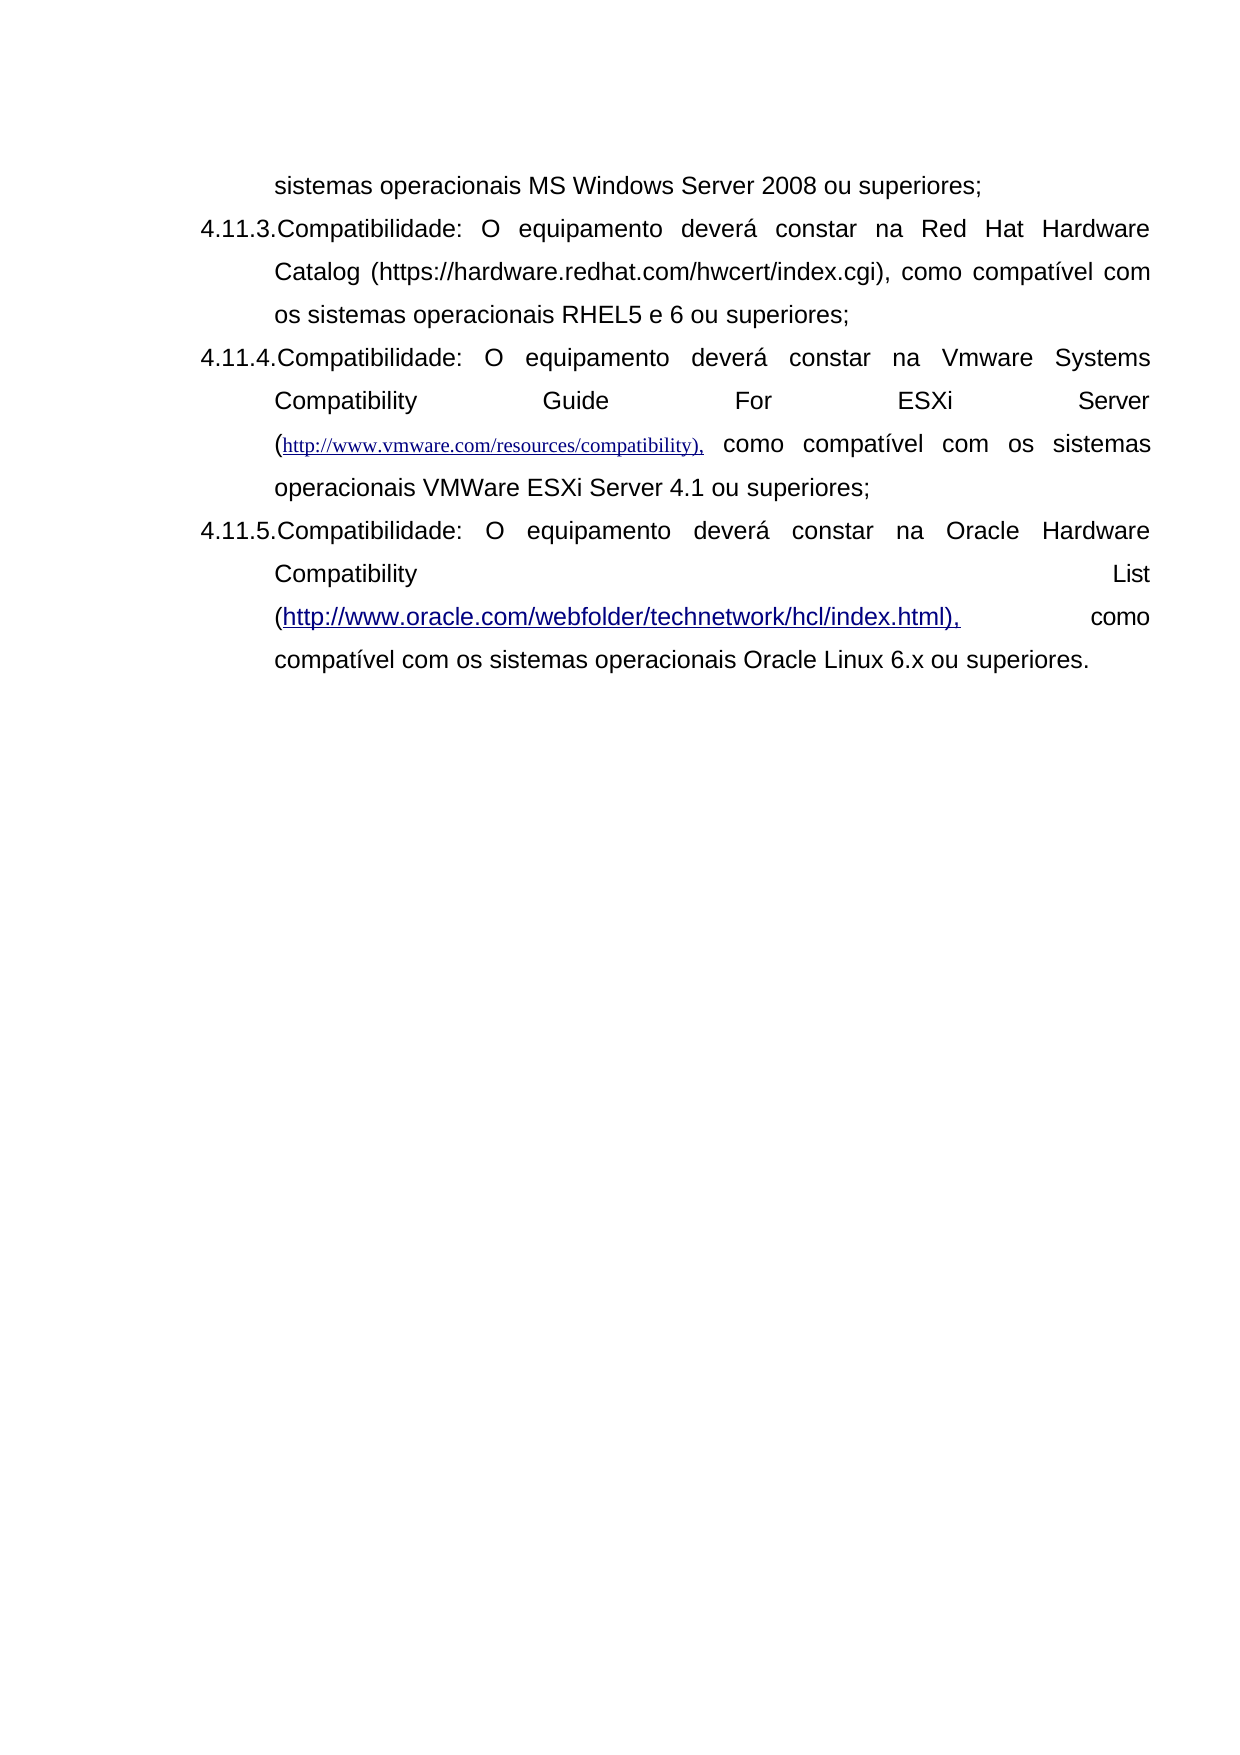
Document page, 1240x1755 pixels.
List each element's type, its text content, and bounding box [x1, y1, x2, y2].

text sistemas operacionais MS Windows Server 2008 ou superiores; [274, 171, 1196, 199]
list Compatibilidade: O equipamento deverá constar na Oracle Hardware Compatibility List [200, 516, 1152, 587]
text (http://www.oracle.com/webfolder/technetwork/hcl/index.html), como compatível com os sistemas operacionais Oracle Linux 6.x ou superiores. [274, 602, 1152, 674]
list Compatibilidade: O equipamento deverá constar na Vmware Systems Compatibility Guide For ESXi Server (http://www.vmware.com/resources/compatibility), como compatível com os sistemas operacionais VMWare ESXi Server 4.1 ou superiores; [200, 343, 1152, 501]
list Compatibilidade: O equipamento deverá constar na Red Hat Hardware Catalog (https://hardware.redhat.com/hwcert/index.cgi), como compatível com os sistemas operacionais RHEL5 e 6 ou superiores; [200, 214, 1152, 329]
